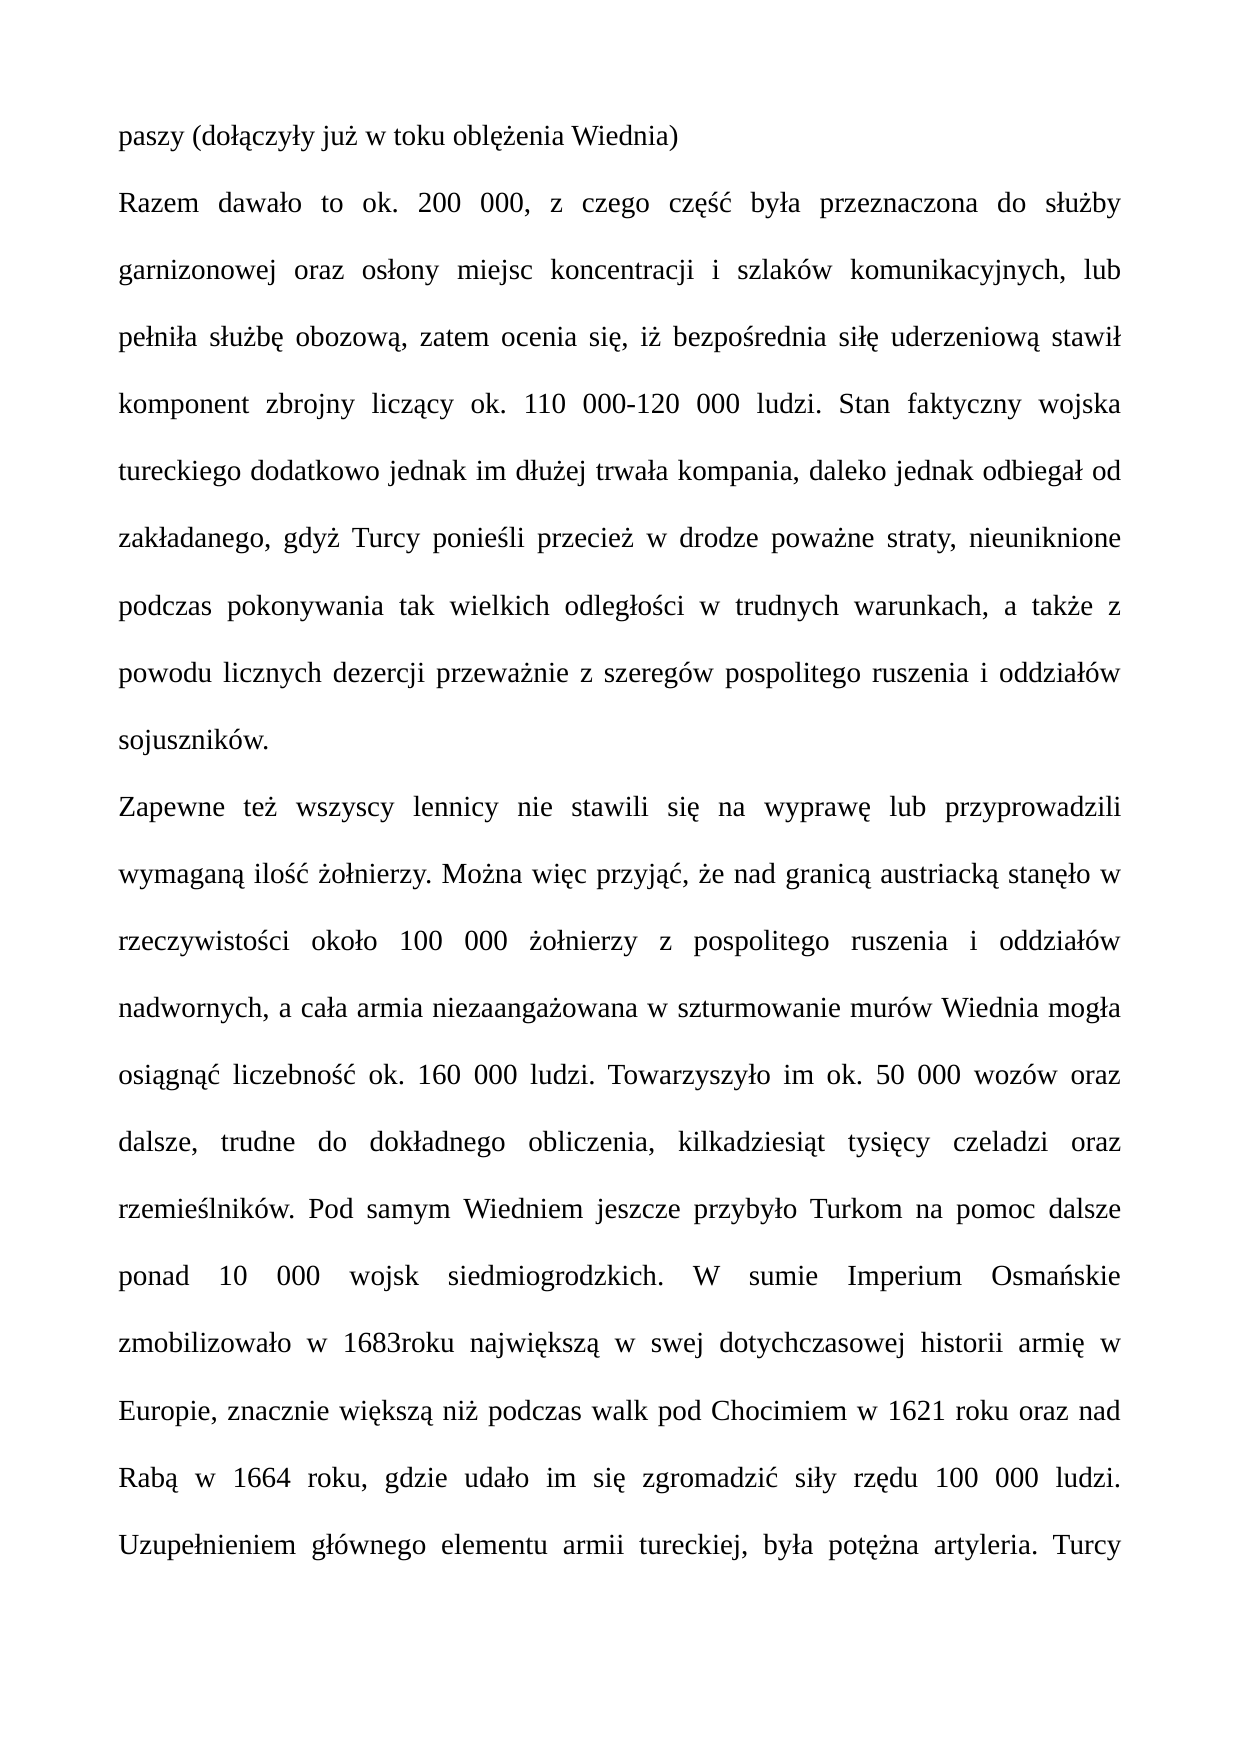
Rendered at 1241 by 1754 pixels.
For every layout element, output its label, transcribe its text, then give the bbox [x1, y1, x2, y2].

text Zapewne też wszyscy lennicy nie stawili się na wyprawę lub przyprowadzili wymaganą ilość żołnierzy. Można więc przyjąć, że nad granicą austriacką stanęło w rzeczywistości około 100 000 żołnierzy z pospolitego ruszenia i oddziałów nadwornych, a cała armia niezaangażowana w szturmowanie murów Wiednia mogła osiągnąć liczebność ok. 160 000 ludzi. Towarzyszyło im ok. 50 000 wozów oraz dalsze, trudne do dokładnego obliczenia, kilkadziesiąt tysięcy czeladzi oraz rzemieślników. Pod samym Wiedniem jeszcze przybyło Turkom na pomoc dalsze ponad 10 000 wojsk siedmiogrodzkich. W sumie Imperium Osmańskie zmobilizowało w 1683roku największą w swej dotychczasowej historii armię w Europie, znacznie większą niż podczas walk pod Chocimiem w 1621 roku oraz nad Rabą w 1664 roku, gdzie udało im się zgromadzić siły rzędu 100 000 ludzi. Uzupełnieniem głównego elementu armii tureckiej, była potężna artyleria. Turcy [118, 789, 1122, 1560]
text paszy (dołączyły już w toku oblężenia Wiednia) [118, 118, 1122, 152]
text Razem dawało to ok. 200 000, z czego część była przeznaczona do służby garnizonowej oraz osłony miejsc koncentracji i szlaków komunikacyjnych, lub pełniła służbę obozową, zatem ocenia się, iż bezpośrednia siłę uderzeniową stawił komponent zbrojny liczący ok. 110 000-120 000 ludzi. Stan faktyczny wojska tureckiego dodatkowo jednak im dłużej trwała kompania, daleko jednak odbiegał od zakładanego, gdyż Turcy ponieśli przecież w drodze poważne straty, nieuniknione podczas pokonywania tak wielkich odległości w trudnych warunkach, a także z powodu licznych dezercji przeważnie z szeregów pospolitego ruszenia i oddziałów sojuszników. [118, 185, 1122, 755]
